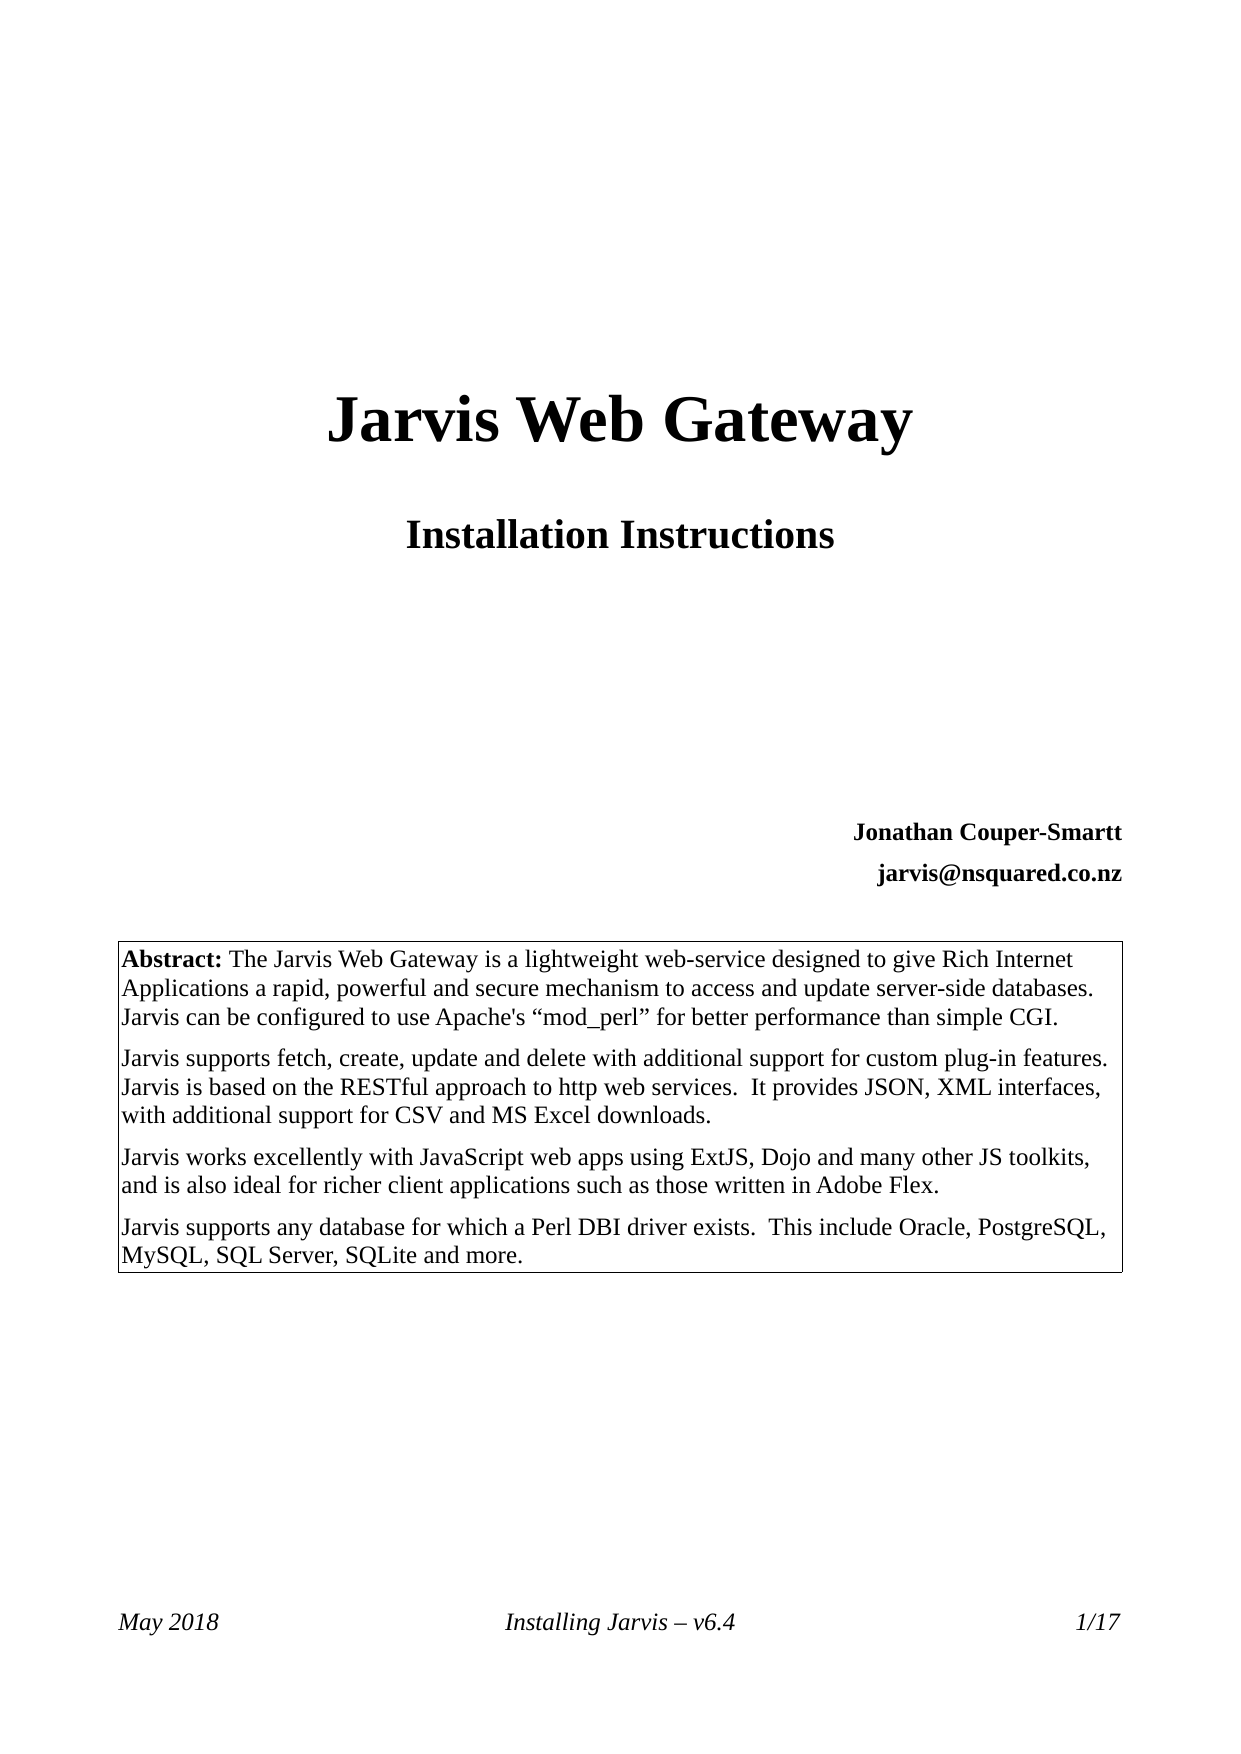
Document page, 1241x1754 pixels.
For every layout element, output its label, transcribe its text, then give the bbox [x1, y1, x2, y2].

text Abstract: The Jarvis Web Gateway is a lightweight web-service designed to give Rich Internet Applications a rapid, powerful and secure mechanism to access and update server-side databases. Jarvis can be configured to use Apache's “mod_perl” for better performance than simple CGI. [119, 942, 1122, 1030]
text Jarvis supports fetch, create, update and delete with additional support for custom plug-in features. Jarvis is based on the RESTful approach to http web services. It provides JSON, XML interfaces, with additional support for CSV and MS Excel downloads. [119, 1040, 1122, 1129]
text Jonathan Couper-Smartt [118, 817, 1122, 846]
text Installation Instructions [118, 509, 1122, 557]
text Jarvis works excellently with JavaScript web apps using ExtJS, Dojo and many other JS toolkits, and is also ideal for richer client applications such as those written in Adobe Flex. [119, 1138, 1122, 1199]
text jarvis@nsquared.co.nz [118, 858, 1122, 887]
text Jarvis supports any database for which a Perl DBI driver exists. This include Oracle, PostgreSQL, MySQL, SQL Server, SQLite and more. [119, 1208, 1122, 1272]
text Jarvis Web Gateway [118, 379, 1122, 456]
